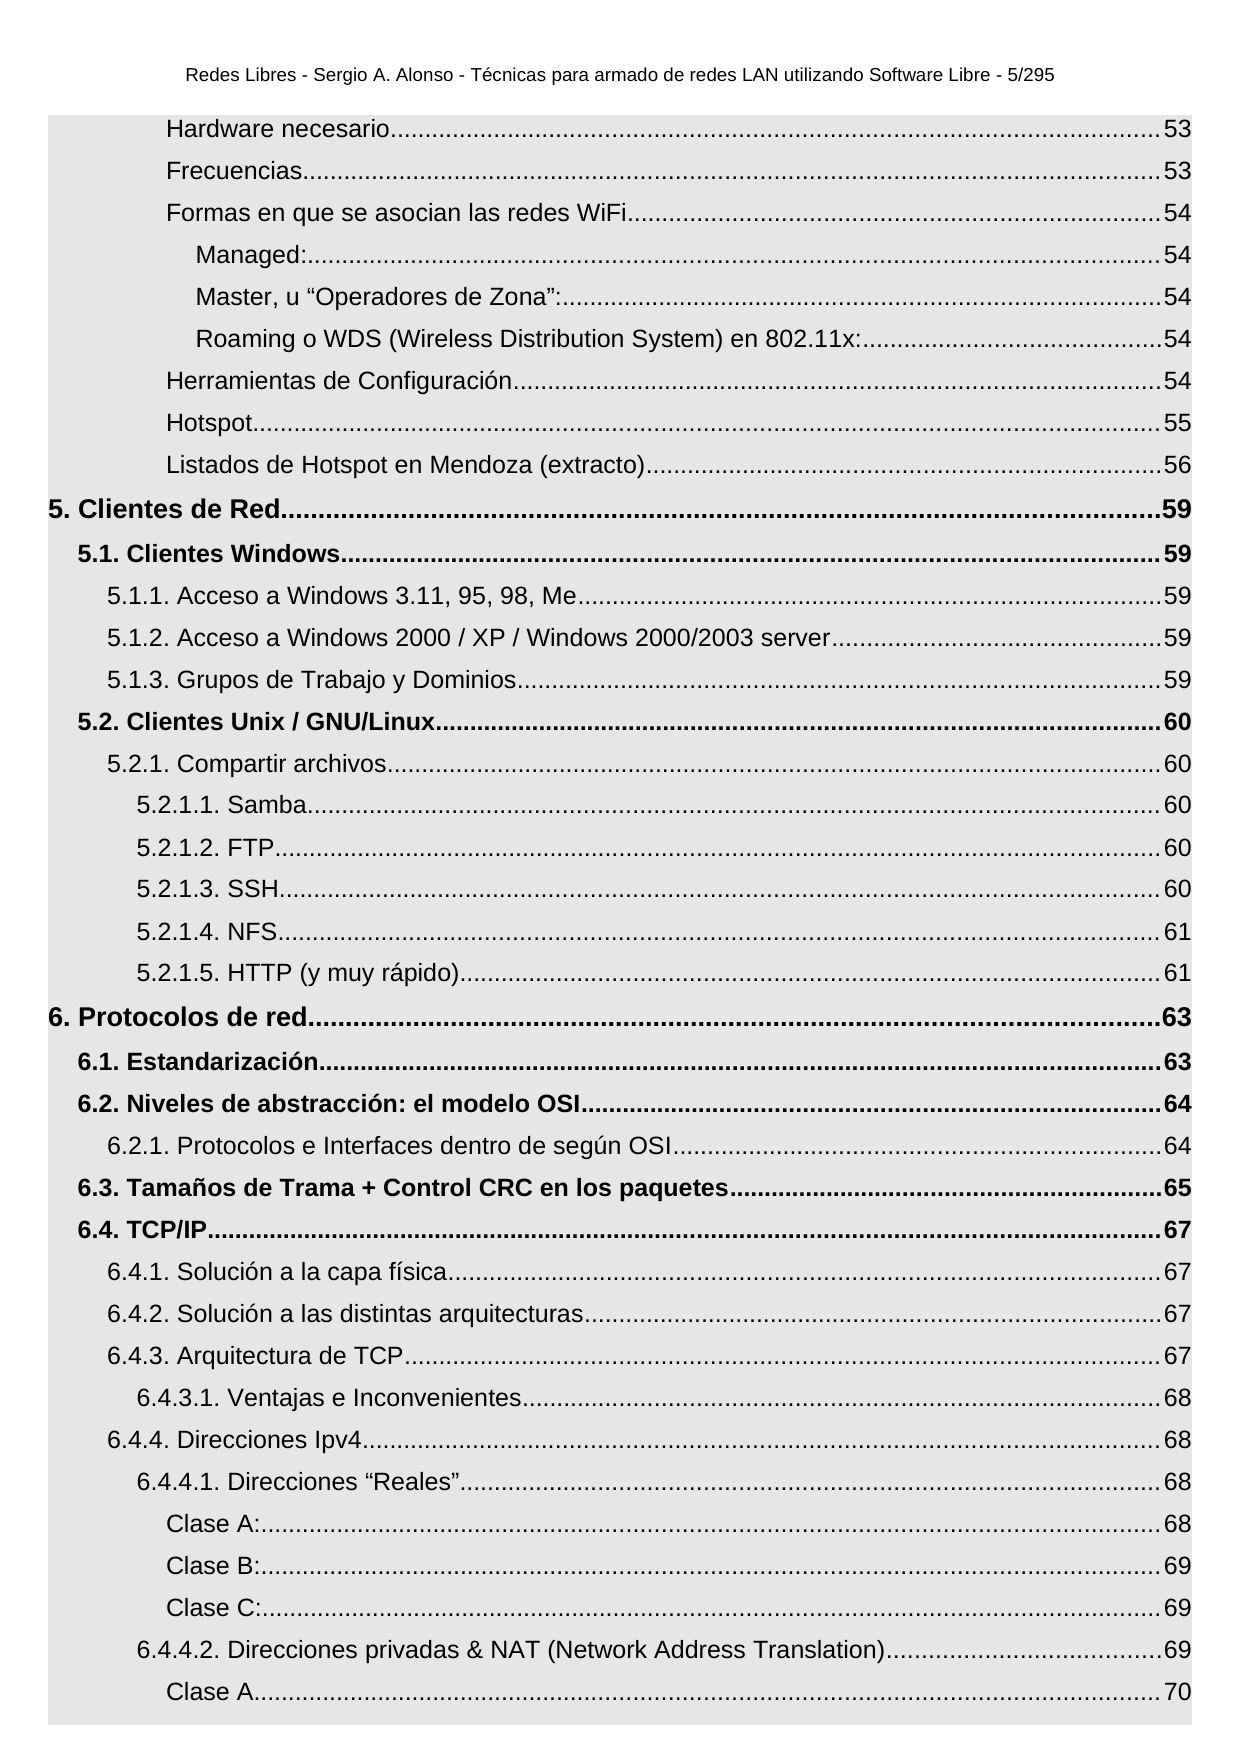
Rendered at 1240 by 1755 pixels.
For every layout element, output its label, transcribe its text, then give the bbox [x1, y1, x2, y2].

text 6.4. TCP/IP 67 [77, 1216, 1192, 1243]
text 6.4.3. Arquitectura de TCP 67 [107, 1341, 1192, 1369]
text 5.2.1.2. FTP 60 [136, 833, 1192, 861]
text Hardware necesario 53 [166, 115, 1192, 143]
text 5.1.1. Acceso a Windows 3.11, 95, 98, Me 59 [107, 581, 1192, 609]
text Managed: 54 [195, 241, 1192, 269]
text 6.4.1. Solución a la capa física 67 [107, 1257, 1192, 1286]
text 6. Protocolos de red 63 [48, 1002, 1192, 1032]
text 5.1.3. Grupos de Trabajo y Dominios 59 [107, 665, 1192, 693]
text Clase C: 69 [166, 1593, 1192, 1621]
text Roaming o WDS (Wireless Distribution System) en 802.11x: 54 [195, 325, 1192, 353]
text Hotspot 55 [166, 409, 1192, 437]
text 5.2.1.4. NFS 61 [136, 917, 1192, 945]
text 5.2.1.5. HTTP (y muy rápido) 61 [136, 959, 1192, 987]
text 6.4.2. Solución a las distintas arquitecturas 67 [107, 1299, 1192, 1327]
text 5.2. Clientes Unix / GNU/Linux 60 [77, 707, 1192, 735]
text Master, u “Operadores de Zona”: 54 [195, 283, 1192, 311]
text 5. Clientes de Red 59 [48, 494, 1192, 524]
text 5.1. Clientes Windows 59 [77, 539, 1192, 567]
text 5.2.1.3. SSH 60 [136, 875, 1192, 903]
text 5.2.1. Compartir archivos 60 [107, 749, 1192, 777]
text Frecuencias 53 [166, 157, 1192, 185]
text 6.4.3.1. Ventajas e Inconvenientes 68 [136, 1383, 1192, 1411]
text 6.4.4.2. Direcciones privadas & NAT (Network Address Translation) 69 [136, 1635, 1192, 1663]
text 6.2. Niveles de abstracción: el modelo OSI 64 [77, 1089, 1192, 1118]
text 6.4.4. Direcciones Ipv4 68 [107, 1425, 1192, 1453]
text Clase B: 69 [166, 1551, 1192, 1579]
text Clase A 70 [166, 1677, 1192, 1705]
text 6.3. Tamaños de Trama + Control CRC en los paquetes 65 [77, 1173, 1192, 1202]
text Herramientas de Configuración 54 [166, 367, 1192, 395]
text 6.2.1. Protocolos e Interfaces dentro de según OSI 64 [107, 1132, 1192, 1159]
text 6.1. Estandarización 63 [77, 1048, 1192, 1076]
text 6.4.4.1. Direcciones “Reales” 68 [136, 1467, 1192, 1495]
text 5.1.2. Acceso a Windows 2000 / XP / Windows 2000/2003 server 59 [107, 623, 1192, 651]
text Formas en que se asocian las redes WiFi 54 [166, 199, 1192, 227]
text Listados de Hotspot en Mendoza (extracto) 56 [166, 451, 1192, 479]
text 5.2.1.1. Samba 60 [136, 791, 1192, 819]
text Clase A: 68 [166, 1509, 1192, 1537]
